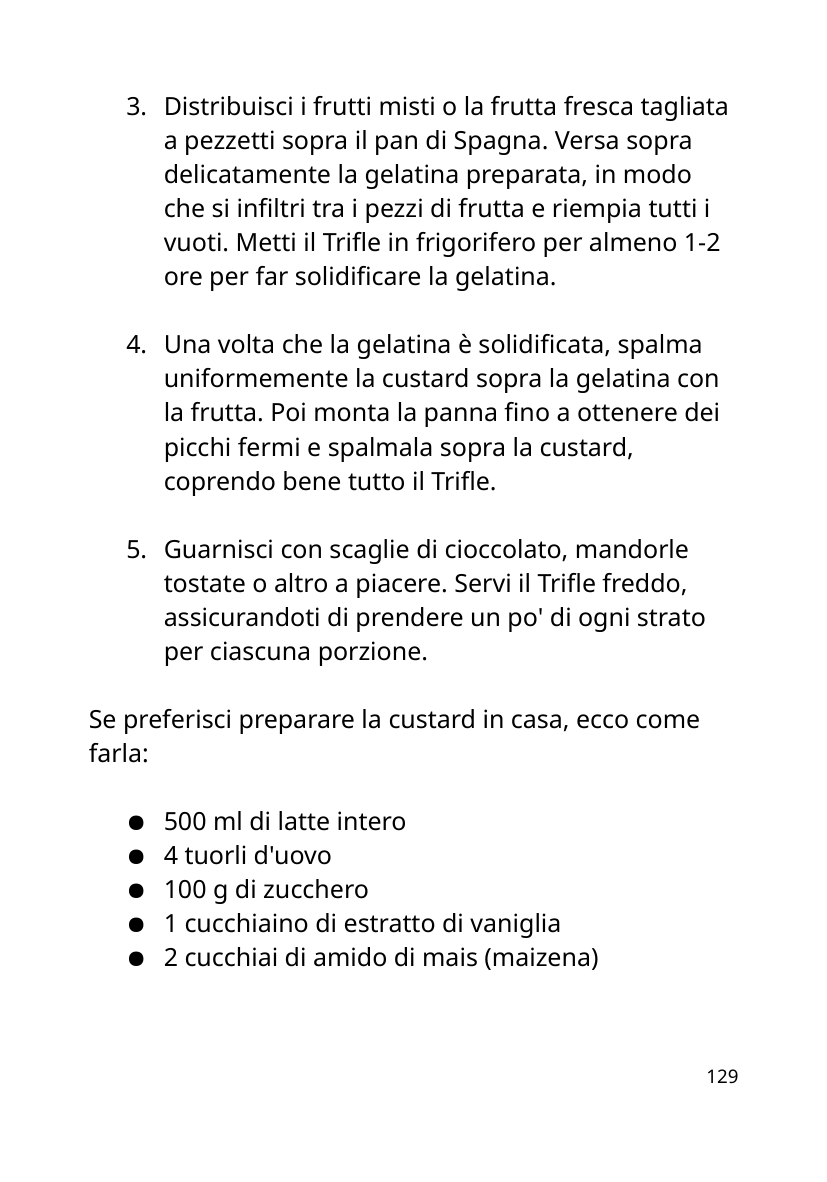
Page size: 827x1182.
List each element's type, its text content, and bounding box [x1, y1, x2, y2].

list Guarnisci con scaglie di cioccolato, mandorle tostate o altro a piacere. Servi il Trifle freddo, assicurandoti di prendere un po' di ogni strato per ciascuna porzione. [126, 531, 738, 668]
list 4 tuorli d'uovo [126, 838, 738, 872]
list Distribuisci i frutti misti o la frutta fresca tagliata a pezzetti sopra il pan di Spagna. Versa sopra delicatamente la gelatina preparata, in modo che si infiltri tra i pezzi di frutta e riempia tutti i vuoti. Metti il Trifle in frigorifero per almeno 1-2 ore per far solidificare la gelatina. [126, 88, 738, 293]
list 100 g di zucchero [126, 872, 738, 906]
list 1 cucchiaino di estratto di vaniglia [126, 906, 738, 940]
list 500 ml di latte intero [126, 804, 738, 838]
text Se preferisci preparare la custard in casa, ecco come farla: [88, 702, 709, 770]
list 2 cucchiai di amido di mais (maizena) [126, 940, 738, 974]
list Una volta che la gelatina è solidificata, spalma uniformemente la custard sopra la gelatina con la frutta. Poi monta la panna fino a ottenere dei picchi fermi e spalmala sopra la custard, coprendo bene tutto il Trifle. [126, 327, 738, 497]
